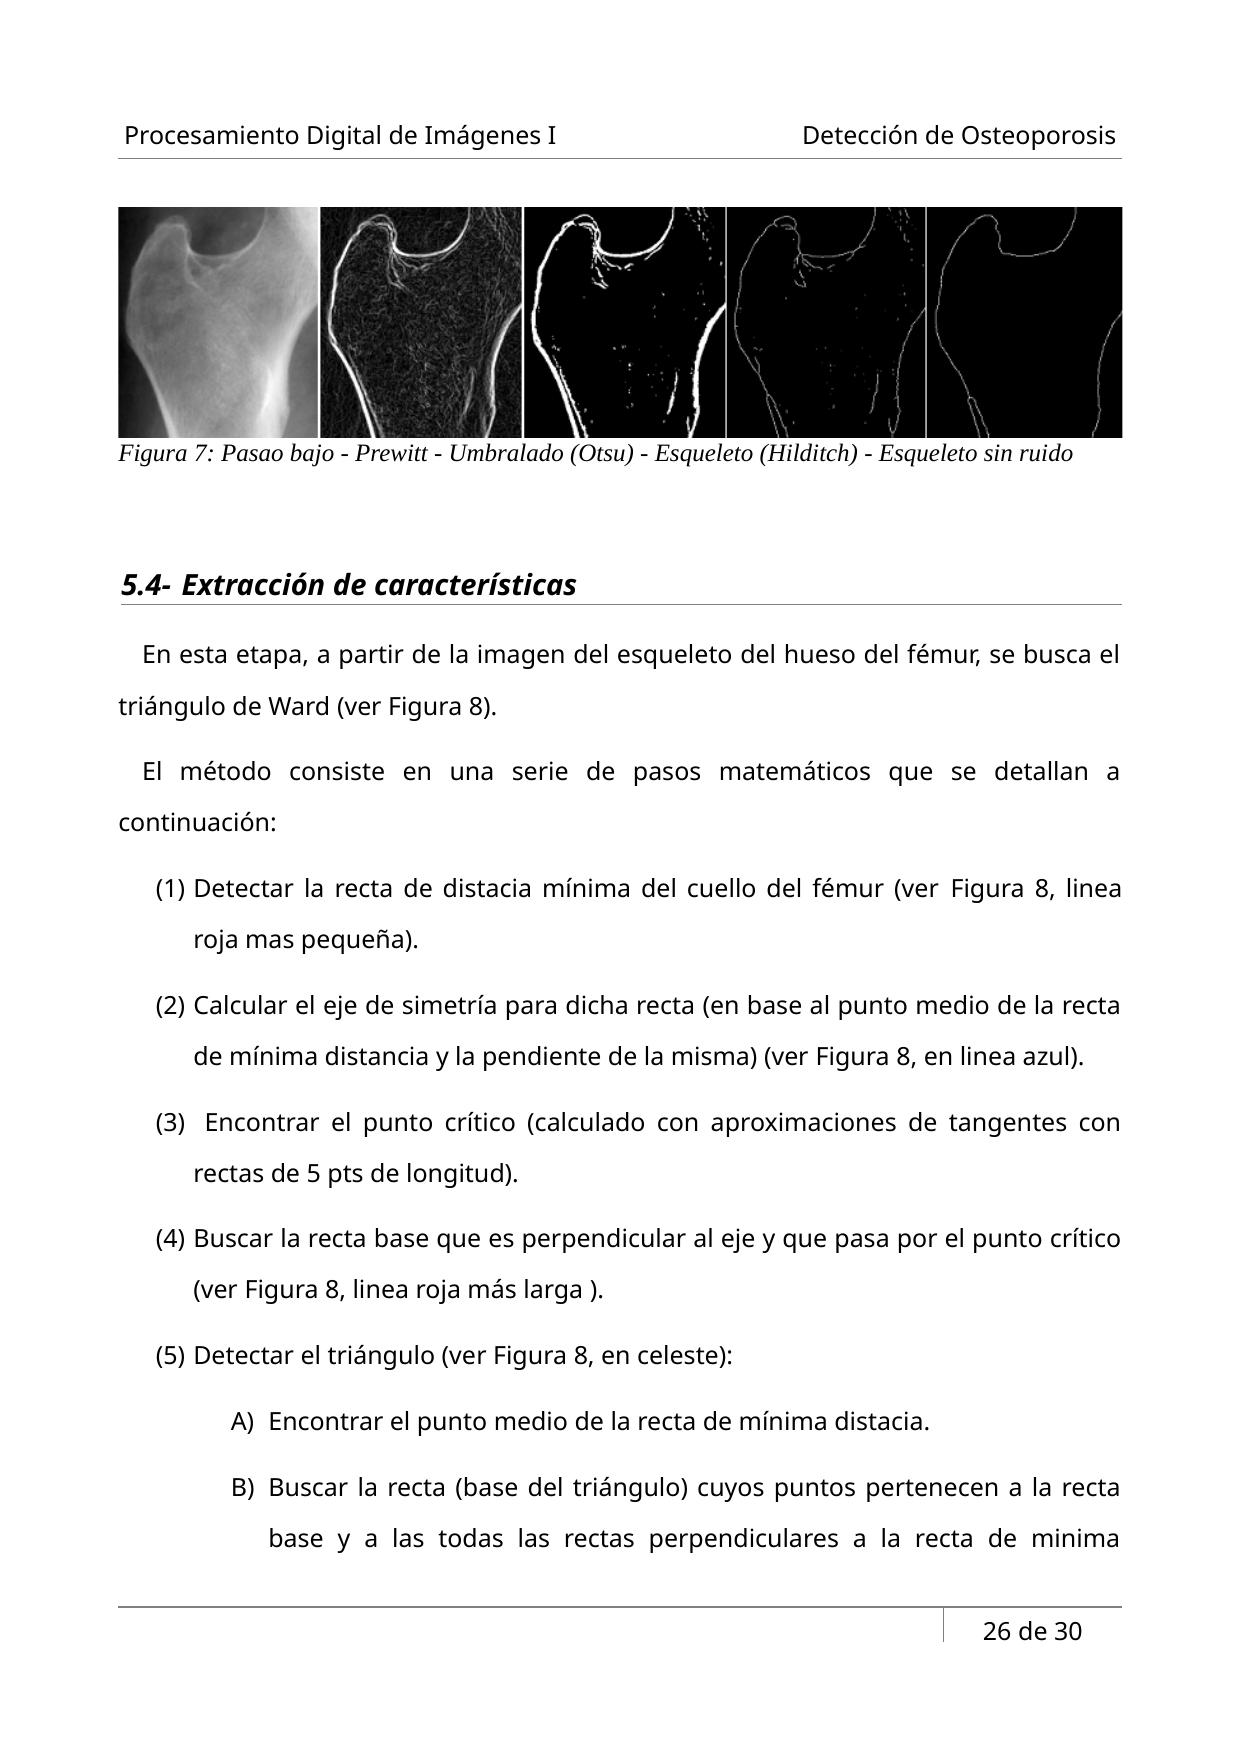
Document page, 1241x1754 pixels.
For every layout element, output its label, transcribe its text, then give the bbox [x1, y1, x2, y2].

list Encontrar el punto crítico (calculado con aproximaciones de tangentes con rectas de 5 pts de longitud). [156, 1104, 1122, 1189]
list Calcular el eje de simetría para dicha recta (en base al punto medio de la recta de mínima distancia y la pendiente de la misma) (ver Figura 8, en linea azul). [156, 987, 1122, 1072]
list Buscar la recta (base del triángulo) cuyos puntos pertenecen a la recta base y a las todas las rectas perpendiculares a la recta de minima [231, 1469, 1122, 1554]
text El método consiste en una serie de pasos matemáticos que se detallan a continuación: [118, 754, 1122, 839]
subtitle Extracción de características [121, 564, 1122, 604]
picture [118, 207, 1123, 438]
list Detectar la recta de distacia mínima del cuello del fémur (ver Figura 8, linea roja mas pequeña). [156, 871, 1122, 956]
list Buscar la recta base que es perpendicular al eje y que pasa por el punto crítico (ver Figura 8, linea roja más larga ). [156, 1221, 1122, 1306]
list Detectar el triángulo (ver Figura 8, en celeste): [156, 1338, 1122, 1372]
text En esta etapa, a partir de la imagen del esqueleto del hueso del fémur, se busca el triángulo de Ward (ver Figura 8). [118, 637, 1122, 722]
text Figura 7: Pasao bajo - Prewitt - Umbralado (Otsu) - Esqueleto (Hilditch) - Esqueleto sin ruido [118, 438, 1122, 466]
list Encontrar el punto medio de la recta de mínima distacia. [231, 1403, 1122, 1437]
